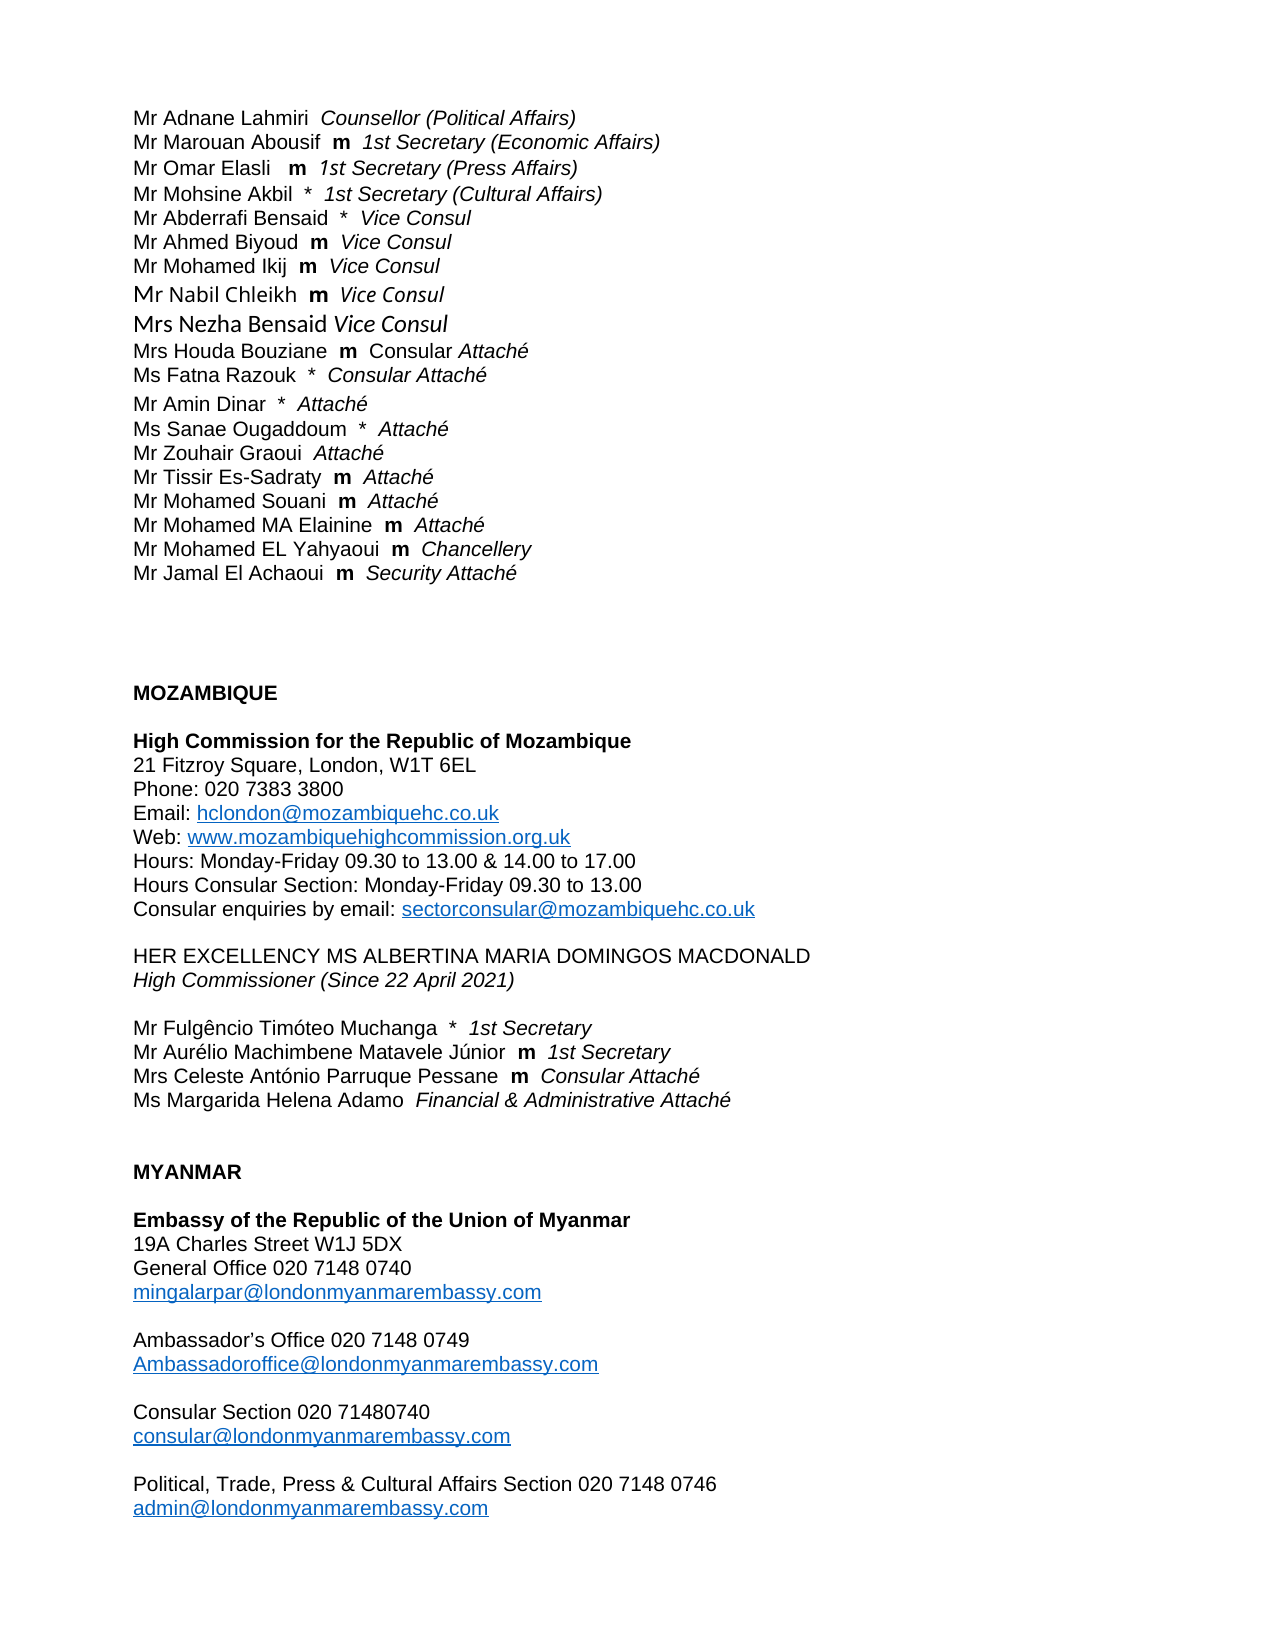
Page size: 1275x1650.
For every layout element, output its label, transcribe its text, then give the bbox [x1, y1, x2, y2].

text Mr Mohamed Souani m Attaché Mr Mohamed MA Elainine m Attaché [133, 489, 1181, 537]
text Mr Mohamed EL Yahyaoui m Chancellery Mr Jamal El Achaoui m Security Attaché [133, 537, 1181, 585]
text Email: hclondon@mozambiquehc.co.uk [133, 801, 1181, 824]
text Hours Consular Section: Monday-Friday 09.30 to 13.00 [133, 872, 1181, 896]
text HER EXCELLENCY MS ALBERTINA MARIA DOMINGOS MACDONALD [133, 944, 1181, 968]
text Mr Mohsine Akbil * 1st Secretary (Cultural Affairs) Mr Abderrafi Bensaid * Vice Consul Mr Ahmed Biyoud m Vice Consul Mr Mohamed Ikij m Vice Consul [133, 182, 1181, 278]
text 21 Fitzroy Square, London, W1T 6EL [133, 753, 1181, 777]
text Mrs Celeste António Parruque Pessane m Consular Attaché [133, 1064, 1181, 1088]
text Mr Aurélio Machimbene Matavele Júnior m 1st Secretary [133, 1040, 1181, 1064]
text Mr Fulgêncio Timóteo Muchanga * 1st Secretary [133, 1016, 1181, 1040]
text Phone: 020 7383 3800 [133, 777, 1181, 801]
text Mr Marouan Abousif m 1st Secretary (Economic Affairs) [133, 129, 1181, 153]
text consular@londonmyanmarembassy.com [133, 1423, 1181, 1447]
text High Commissioner (Since 22 April 2021) [133, 968, 1181, 992]
text MYANMAR [133, 1160, 1181, 1184]
text General Office 020 7148 0740 [133, 1256, 1181, 1280]
text Political, Trade, Press & Cultural Affairs Section 020 7148 0746 [133, 1471, 1181, 1495]
text admin@londonmyanmarembassy.com [133, 1495, 1181, 1519]
text Mr Amin Dinar * Attaché Ms Sanae Ougaddoum * Attaché [133, 387, 1181, 441]
text Ambassadoroffice@londonmyanmarembassy.com [133, 1352, 1181, 1376]
text High Commission for the Republic of Mozambique [133, 729, 1181, 753]
text Consular Section 020 71480740 [133, 1399, 1181, 1423]
text Hours: Monday-Friday 09.30 to 13.00 & 14.00 to 17.00 [133, 848, 1181, 872]
text mingalarpar@londonmyanmarembassy.com [133, 1280, 1181, 1304]
text MOZAMBIQUE [133, 681, 1181, 705]
text Mr Omar Elasli m 1st Secretary (Press Affairs) [133, 153, 1181, 182]
text Mr Zouhair Graoui Attaché Mr Tissir Es-Sadraty m Attaché [133, 441, 1181, 489]
text Mr Adnane Lahmiri Counsellor (Political Affairs) [133, 106, 1181, 129]
text Web: www.mozambiquehighcommission.org.uk [133, 824, 1181, 848]
text Mrs Nezha Bensaid Vice Consul Mrs Houda Bouziane m Consular Attaché Ms Fatna Razouk * Consular Attaché [133, 308, 1181, 387]
text 19A Charles Street W1J 5DX [133, 1232, 1181, 1256]
text Embassy of the Republic of the Union of Myanmar [133, 1208, 1181, 1232]
text Consular enquiries by email: sectorconsular@mozambiquehc.co.uk [133, 896, 1181, 920]
text Mr Nabil Chleikh m Vice Consul [133, 278, 1181, 308]
text Ms Margarida Helena Adamo Financial & Administrative Attaché [133, 1088, 1181, 1112]
text Ambassador’s Office 020 7148 0749 [133, 1328, 1181, 1352]
